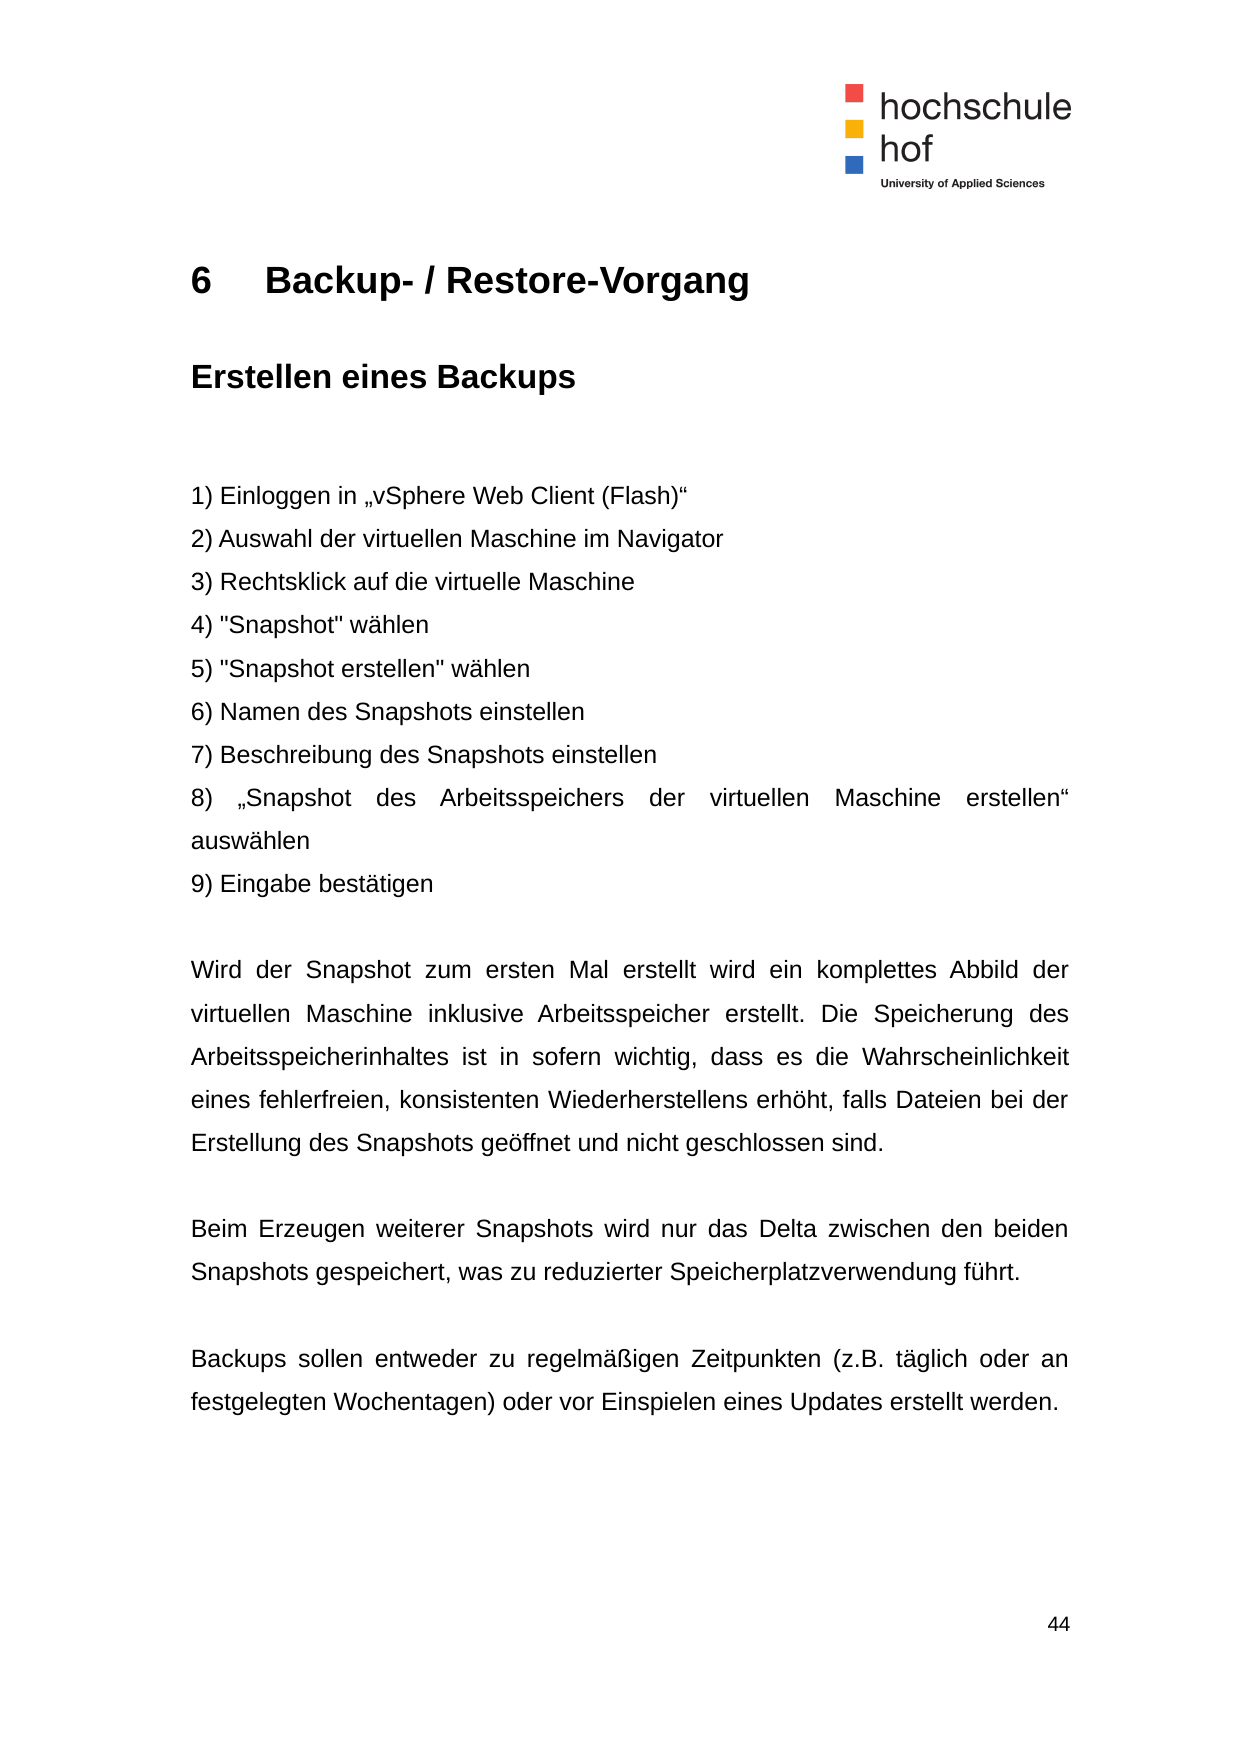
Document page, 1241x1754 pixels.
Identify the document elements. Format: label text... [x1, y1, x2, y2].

subtitle Backup- / Restore-Vorgang [191, 258, 1070, 302]
text Wird der Snapshot zum ersten Mal erstellt wird ein komplettes Abbild der virtuellen Maschine inklusive Arbeitsspeicher erstellt. Die Speicherung des Arbeitsspeicherinhaltes ist in sofern wichtig, dass es die Wahrscheinlichkeit eines fehlerfreien, konsistenten Wiederherstellens erhöht, falls Dateien bei der Erstellung des Snapshots geöffnet und nicht geschlossen sind. [191, 956, 1070, 1157]
text 9) Eingabe bestätigen [191, 869, 1070, 898]
text 4) "Snapshot" wählen [191, 611, 1070, 639]
text 2) Auswahl der virtuellen Maschine im Navigator [191, 524, 1070, 553]
text Backups sollen entweder zu regelmäßigen Zeitpunkten (z.B. täglich oder an festgelegten Wochentagen) oder vor Einspielen eines Updates erstellt werden. [191, 1344, 1070, 1416]
text 8) „Snapshot des Arbeitsspeichers der virtuellen Maschine erstellen“ auswählen [191, 783, 1070, 855]
text 5) "Snapshot erstellen" wählen [191, 654, 1070, 682]
text Beim Erzeugen weiterer Snapshots wird nur das Delta zwischen den beiden Snapshots gespeichert, was zu reduzierter Speicherplatzverwendung führt. [191, 1214, 1070, 1286]
text 3) Rechtsklick auf die virtuelle Maschine [191, 567, 1070, 596]
picture [845, 84, 1071, 189]
text 1) Einloggen in „vSphere Web Client (Flash)“ [191, 481, 1070, 510]
text 7) Beschreibung des Snapshots einstellen [191, 740, 1070, 769]
text 6) Namen des Snapshots einstellen [191, 697, 1070, 726]
subtitle Erstellen eines Backups [191, 357, 1070, 396]
